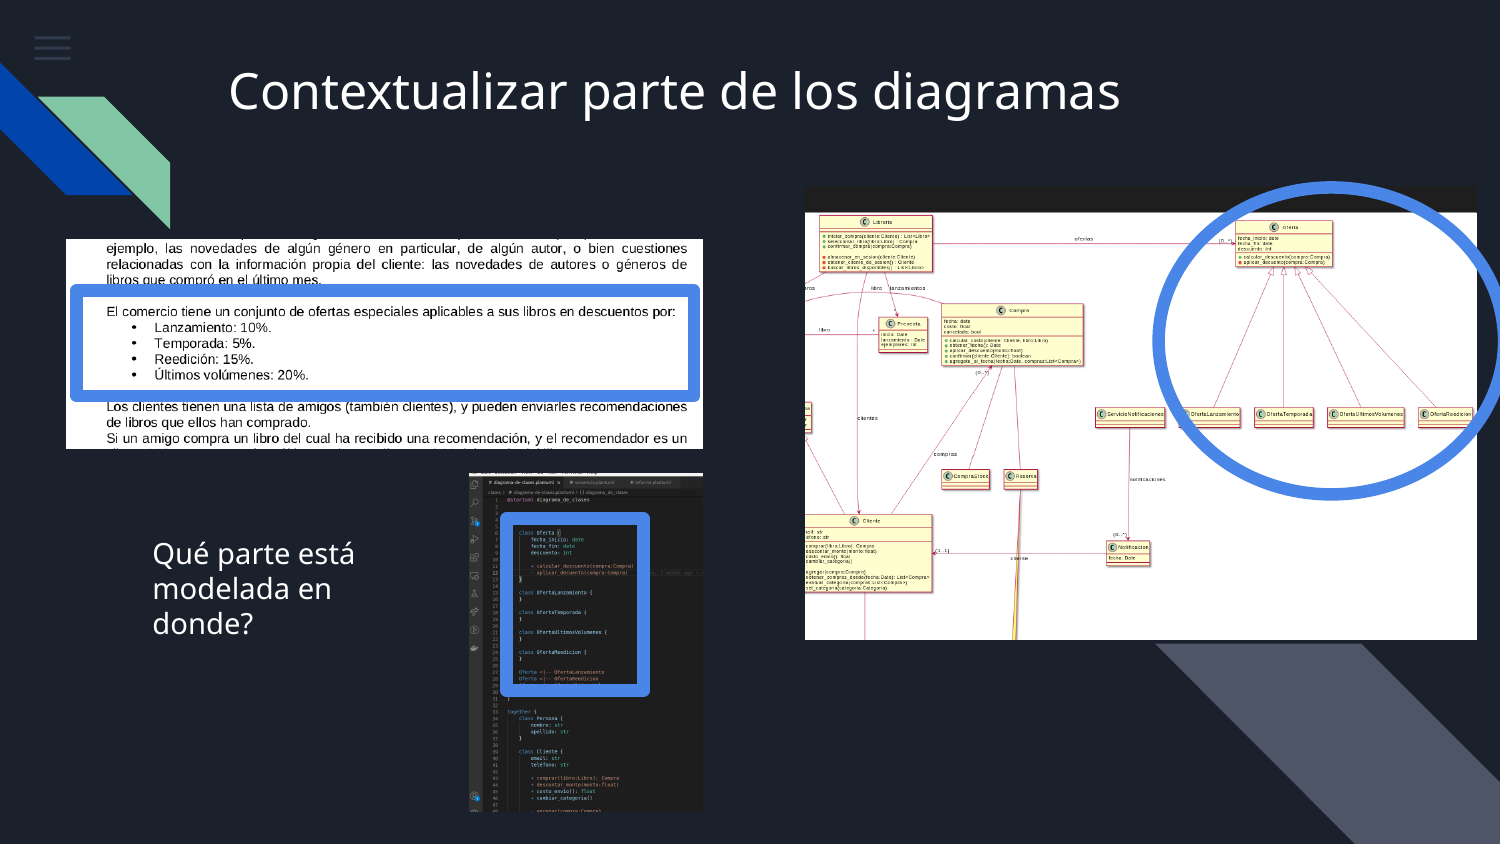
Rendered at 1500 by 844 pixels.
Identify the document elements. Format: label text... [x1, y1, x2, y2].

picture [1380, 186, 1477, 246]
picture [805, 186, 1477, 640]
title Contextualizar parte de los diagramas [213, 44, 1389, 141]
text_box Qué parte está modelada en donde? [137, 519, 407, 655]
picture [66, 239, 703, 449]
text_box [1154, 643, 1500, 844]
picture [1165, 194, 1477, 488]
picture [469, 473, 703, 812]
